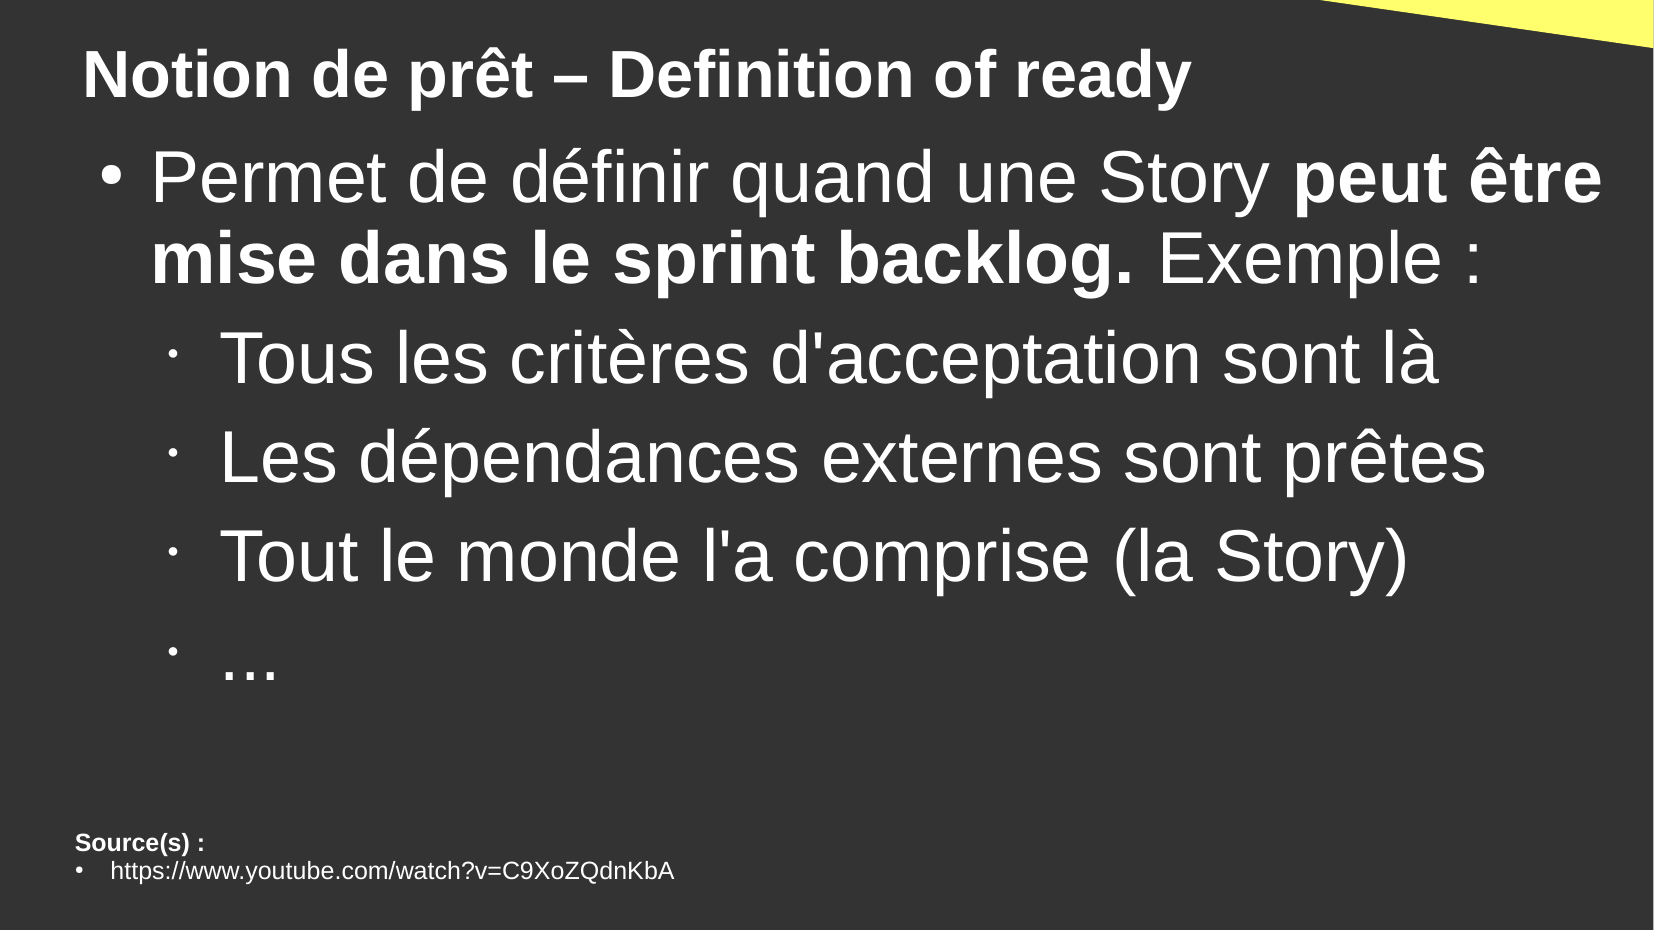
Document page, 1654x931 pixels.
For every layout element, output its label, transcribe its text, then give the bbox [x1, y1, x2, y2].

list Permet de définir quand une Story peut être mise dans le sprint backlog. Exemple : Tous les critères d'acceptation sont là Les dépendances externes sont prêtes Tout le monde l'a comprise (la Story) ... [80, 135, 1620, 777]
text_box Source(s) : https://www.youtube.com/watch?v=C9XoZQdnKbA [60, 821, 922, 898]
text_box [1320, 0, 1654, 49]
title Notion de prêt – Definition of ready [82, 37, 1571, 122]
